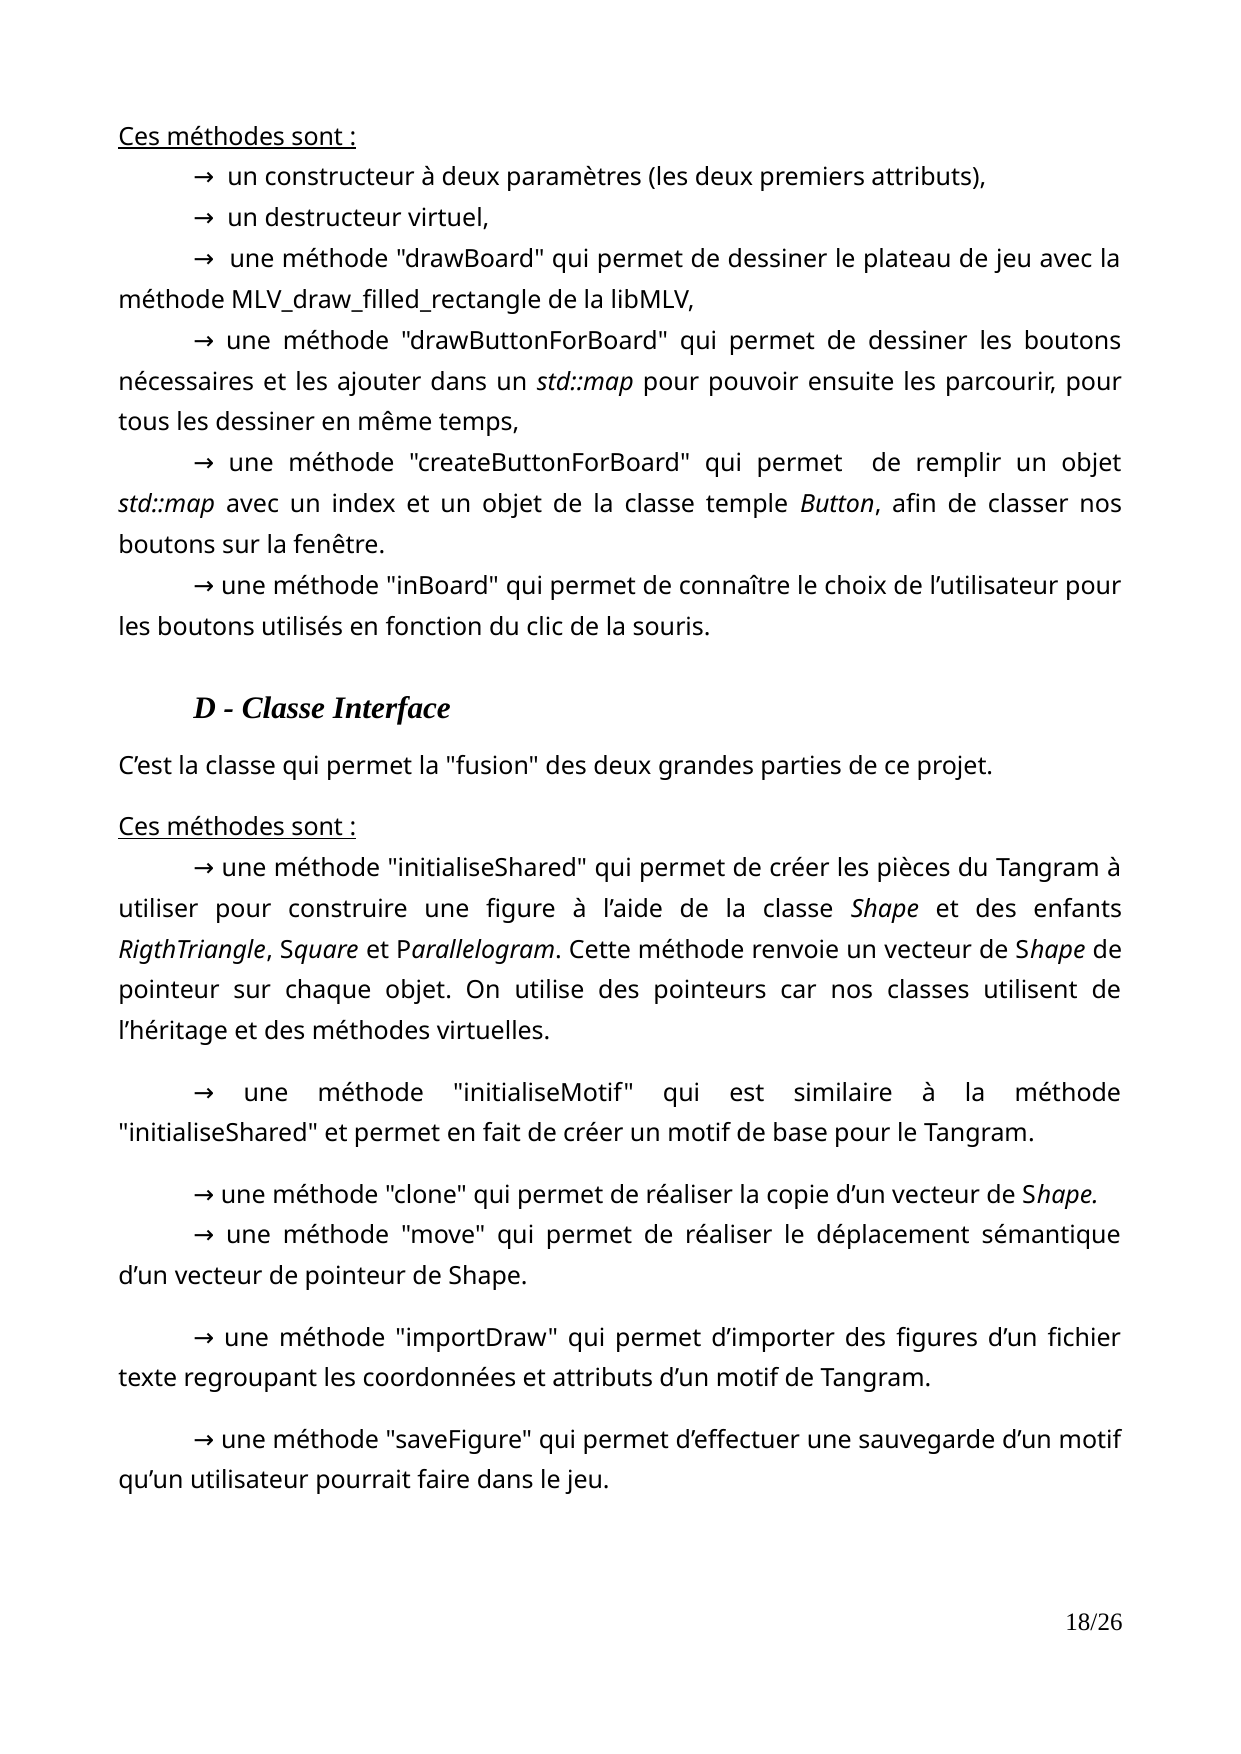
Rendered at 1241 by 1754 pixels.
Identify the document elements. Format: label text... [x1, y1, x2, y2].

text Ces méthodes sont : [118, 809, 1122, 843]
text → une méthode "clone" qui permet de réaliser la copie d’un vecteur de Shape. [118, 1176, 1122, 1210]
text → une méthode "createButtonForBoard" qui permet de remplir un objet std::map avec un index et un objet de la classe temple Button, afin de classer nos boutons sur la fenêtre. [118, 445, 1122, 561]
text C’est la classe qui permet la "fusion" des deux grandes parties de ce projet. [118, 747, 1122, 782]
text → une méthode "initialiseMotif" qui est similaire à la méthode "initialiseShared" et permet en fait de créer un motif de base pour le Tangram. [118, 1074, 1122, 1149]
text → une méthode "move" qui permet de réaliser le déplacement sémantique d’un vecteur de pointeur de Shape. [118, 1217, 1122, 1292]
text → une méthode "drawBoard" qui permet de dessiner le plateau de jeu avec la méthode MLV_draw_filled_rectangle de la libMLV, [118, 241, 1122, 316]
text → un destructeur virtuel, [118, 200, 1122, 234]
text → une méthode "initialiseShared" qui permet de créer les pièces du Tangram à utiliser pour construire une figure à l’aide de la classe Shape et des enfants RigthTriangle, Square et Parallelogram. Cette méthode renvoie un vecteur de Shape de pointeur sur chaque objet. On utilise des pointeurs car nos classes utilisent de l’héritage et des méthodes virtuelles. [118, 849, 1122, 1047]
text → une méthode "importDraw" qui permet d’importer des figures d’un fichier texte regroupant les coordonnées et attributs d’un motif de Tangram. [118, 1319, 1122, 1394]
text Ces méthodes sont : [118, 118, 1122, 152]
text D - Classe Interface [118, 690, 1122, 726]
text → un constructeur à deux paramètres (les deux premiers attributs), [118, 159, 1122, 193]
text → une méthode "drawButtonForBoard" qui permet de dessiner les boutons nécessaires et les ajouter dans un std::map pour pouvoir ensuite les parcourir, pour tous les dessiner en même temps, [118, 322, 1122, 438]
text → une méthode "inBoard" qui permet de connaître le choix de l’utilisateur pour les boutons utilisés en fonction du clic de la souris. [118, 567, 1122, 642]
text → une méthode "saveFigure" qui permet d’effectuer une sauvegarde d’un motif qu’un utilisateur pourrait faire dans le jeu. [118, 1421, 1122, 1496]
